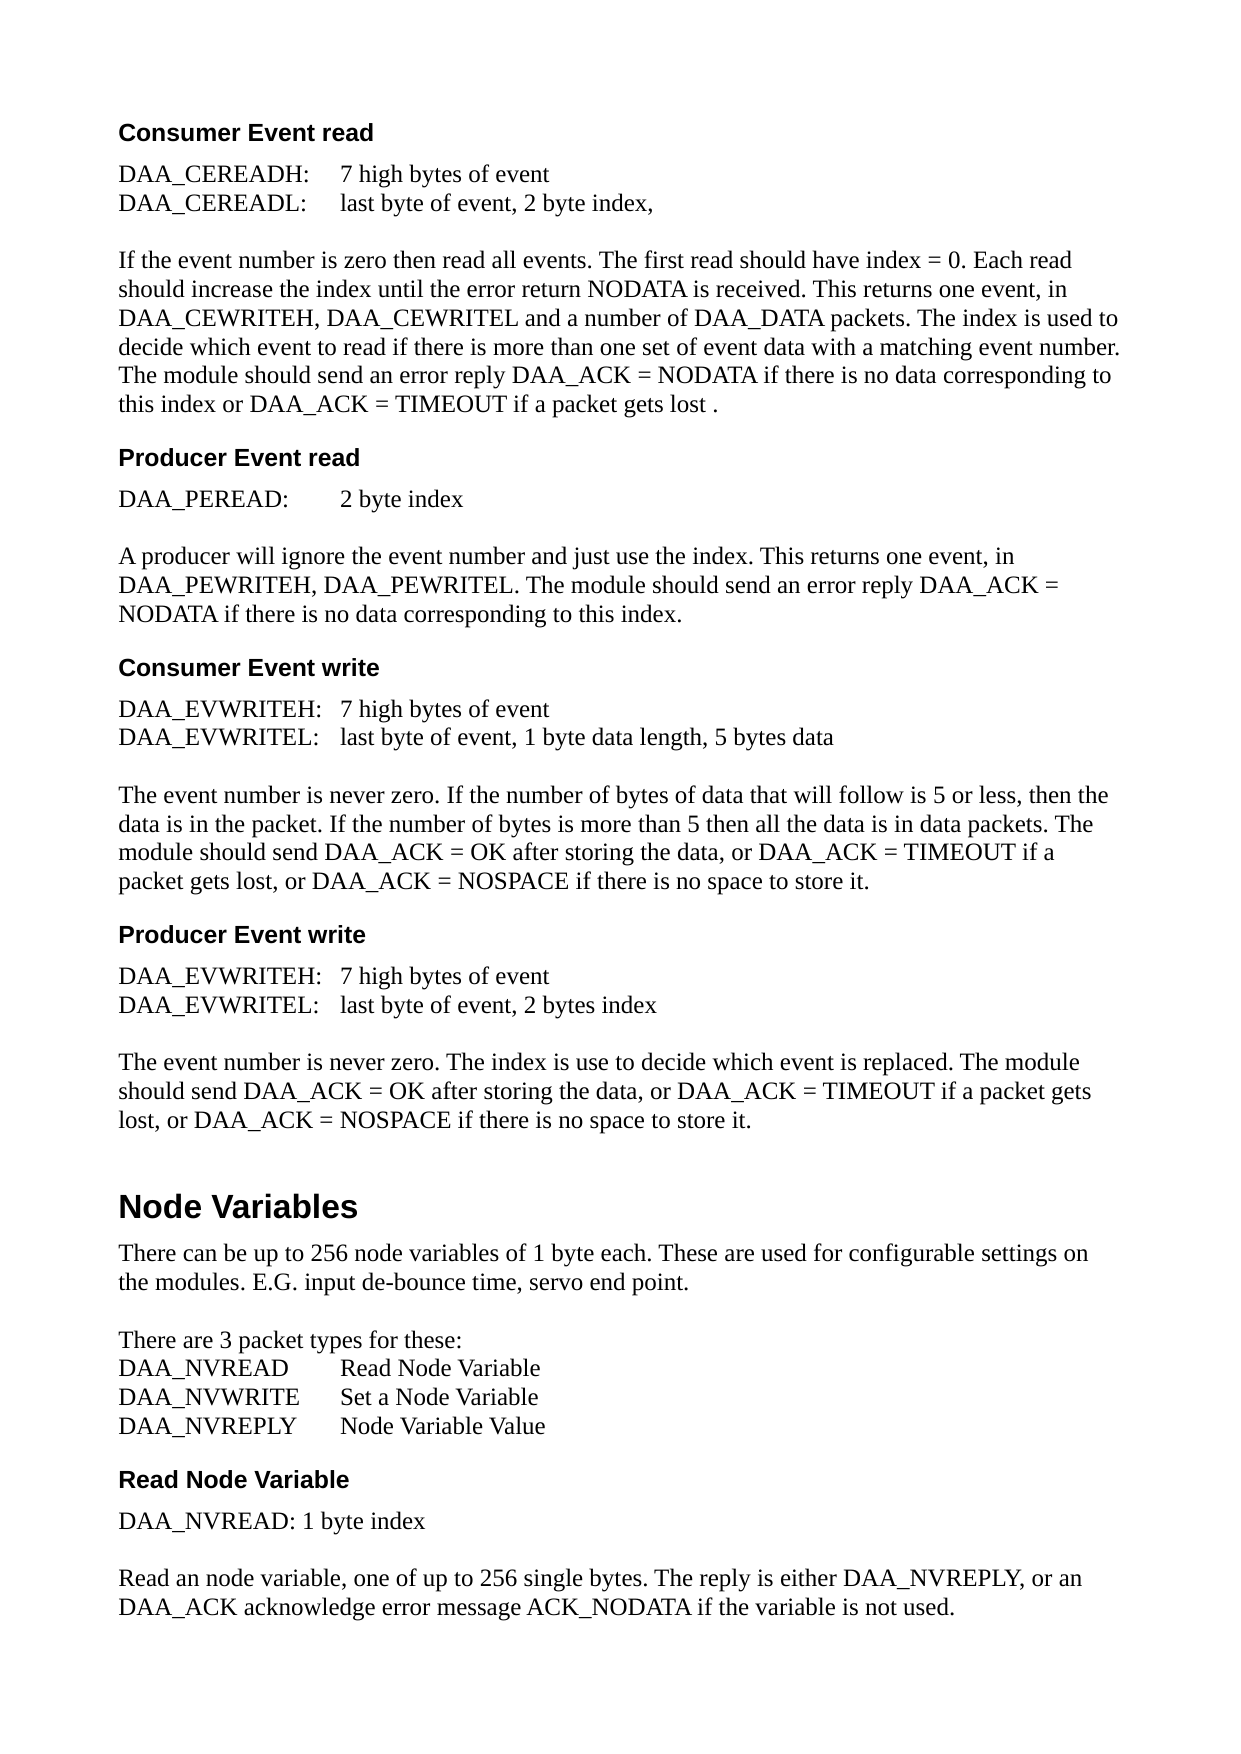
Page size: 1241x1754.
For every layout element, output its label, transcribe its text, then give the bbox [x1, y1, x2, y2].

text DAA_EVWRITEL: last byte of event, 2 bytes index [118, 990, 1122, 1018]
text DAA_NVWRITE Set a Node Variable [118, 1382, 1122, 1411]
text DAA_NVREAD Read Node Variable [118, 1353, 1122, 1382]
text DAA_EVWRITEL: last byte of event, 1 byte data length, 5 bytes data [118, 722, 1122, 751]
subtitle Consumer Event write [118, 653, 1122, 681]
text DAA_CEREADL: last byte of event, 2 byte index, [118, 188, 1122, 217]
subtitle Node Variables [118, 1187, 1122, 1226]
subtitle Producer Event read [118, 443, 1122, 471]
text DAA_PEREAD: 2 byte index [118, 484, 1122, 513]
text A producer will ignore the event number and just use the index. This returns one event, in DAA_PEWRITEH, DAA_PEWRITEL. The module should send an error reply DAA_ACK = NODATA if there is no data corresponding to this index. [118, 541, 1122, 628]
text If the event number is zero then read all events. The first read should have index = 0. Each read should increase the index until the error return NODATA is received. This returns one event, in DAA_CEWRITEH, DAA_CEWRITEL and a number of DAA_DATA packets. The index is used to decide which event to read if there is more than one set of event data with a matching event number. The module should send an error reply DAA_ACK = NODATA if there is no data corresponding to this index or DAA_ACK = TIMEOUT if a packet gets lost . [118, 245, 1122, 418]
text The event number is never zero. The index is use to decide which event is replaced. The module should send DAA_ACK = OK after storing the data, or DAA_ACK = TIMEOUT if a packet gets lost, or DAA_ACK = NOSPACE if there is no space to store it. [118, 1047, 1122, 1133]
text Read an node variable, one of up to 256 single bytes. The reply is either DAA_NVREPLY, or an DAA_ACK acknowledge error message ACK_NODATA if the variable is not used. [118, 1563, 1122, 1621]
text There are 3 packet types for these: [118, 1325, 1122, 1353]
text DAA_EVWRITEH: 7 high bytes of event [118, 694, 1122, 722]
subtitle Consumer Event read [118, 118, 1122, 147]
text The event number is never zero. If the number of bytes of data that will follow is 5 or less, then the data is in the packet. If the number of bytes is more than 5 then all the data is in data packets. The module should send DAA_ACK = OK after storing the data, or DAA_ACK = TIMEOUT if a packet gets lost, or DAA_ACK = NOSPACE if there is no space to store it. [118, 780, 1122, 895]
text There can be up to 256 node variables of 1 byte each. These are used for configurable settings on the modules. E.G. input de-bounce time, servo end point. [118, 1238, 1122, 1296]
text DAA_NVREPLY Node Variable Value [118, 1411, 1122, 1440]
text DAA_NVREAD: 1 byte index [118, 1506, 1122, 1534]
subtitle Read Node Variable [118, 1465, 1122, 1493]
text DAA_EVWRITEH: 7 high bytes of event [118, 961, 1122, 990]
subtitle Producer Event write [118, 920, 1122, 948]
text DAA_CEREADH: 7 high bytes of event [118, 159, 1122, 188]
